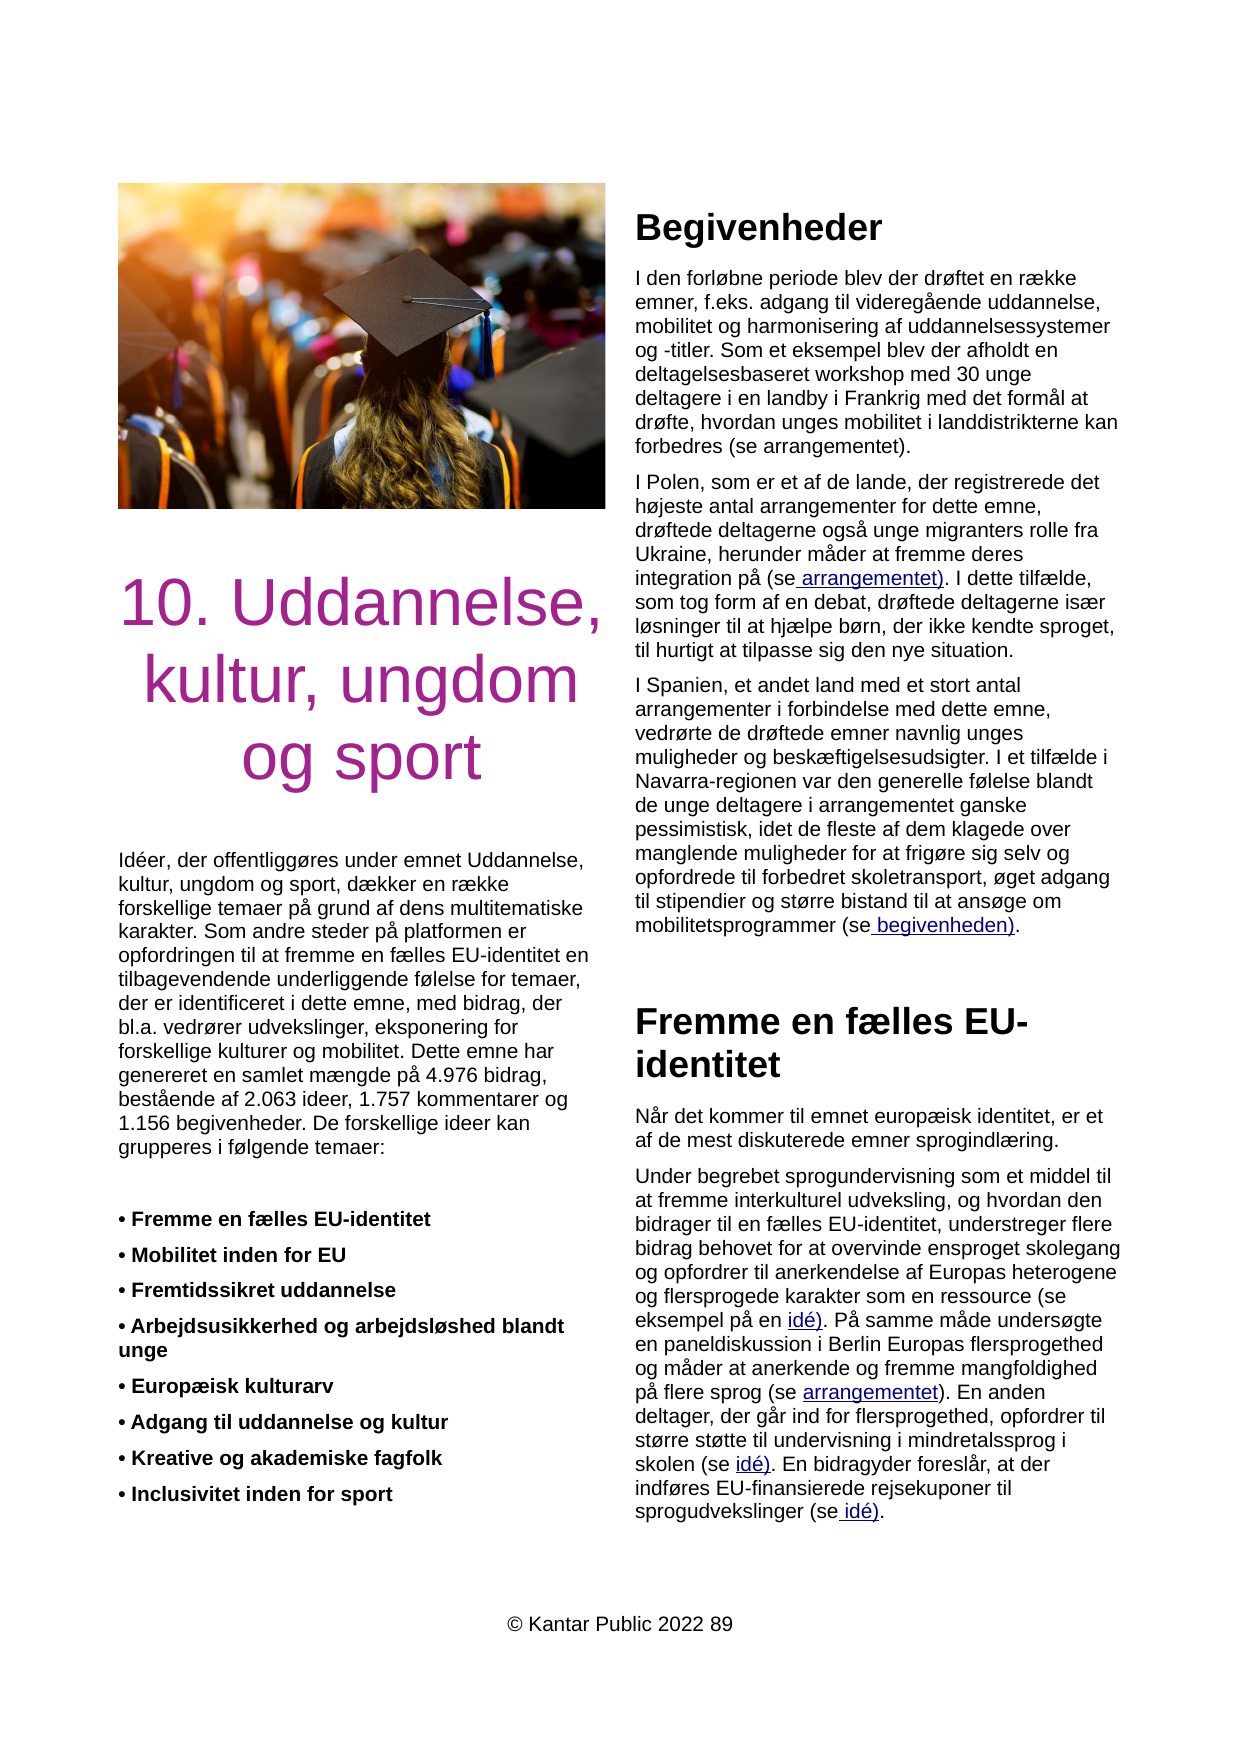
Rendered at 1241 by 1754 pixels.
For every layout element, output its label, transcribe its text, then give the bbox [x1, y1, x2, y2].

subtitle 10. Uddannelse, kultur, ungdom og sport [118, 563, 605, 793]
subtitle Begivenheder [635, 205, 1122, 248]
picture [118, 183, 606, 509]
text Idéer, der offentliggøres under emnet Uddannelse, kultur, ungdom og sport, dækker en række forskellige temaer på grund af dens multitematiske karakter. Som andre steder på platformen er opfordringen til at fremme en fælles EU-identitet en tilbagevendende underliggende følelse for temaer, der er identificeret i dette emne, med bidrag, der bl.a. vedrører udvekslinger, eksponering for forskellige kulturer og mobilitet. Dette emne har genereret en samlet mængde på 4.976 bidrag, bestående af 2.063 ideer, 1.757 kommentarer og 1.156 begivenheder. De forskellige ideer kan grupperes i følgende temaer: [118, 847, 605, 1159]
text • Europæisk kulturarv [118, 1374, 605, 1398]
text • Inclusivitet inden for sport [118, 1481, 605, 1505]
text I Polen, som er et af de lande, der registrerede det højeste antal arrangementer for dette emne, drøftede deltagerne også unge migranters rolle fra Ukraine, herunder måder at fremme deres integration på (se arrangementet). I dette tilfælde, som tog form af en debat, drøftede deltagerne især løsninger til at hjælpe børn, der ikke kendte sproget, til hurtigt at tilpasse sig den nye situation. [635, 470, 1122, 661]
text • Fremme en fælles EU-identitet [118, 1207, 605, 1231]
subtitle Fremme en fælles EU-identitet [635, 999, 1122, 1086]
text Når det kommer til emnet europæisk identitet, er et af de mest diskuterede emner sprogindlæring. [635, 1104, 1122, 1152]
text • Fremtidssikret uddannelse [118, 1278, 605, 1302]
text • Adgang til uddannelse og kultur [118, 1410, 605, 1434]
text I Spanien, et andet land med et stort antal arrangementer i forbindelse med dette emne, vedrørte de drøftede emner navnlig unges muligheder og beskæftigelsesudsigter. I et tilfælde i Navarra-regionen var den generelle følelse blandt de unge deltagere i arrangementet ganske pessimistisk, idet de fleste af dem klagede over manglende muligheder for at frigøre sig selv og opfordrede til forbedret skoletransport, øget adgang til stipendier og større bistand til at ansøge om mobilitetsprogrammer (se begivenheden). [635, 673, 1122, 937]
text • Kreative og akademiske fagfolk [118, 1446, 605, 1469]
text • Mobilitet inden for EU [118, 1242, 605, 1266]
text • Arbejdsusikkerhed og arbejdsløshed blandt unge [118, 1314, 605, 1362]
text I den forløbne periode blev der drøftet en række emner, f.eks. adgang til videregående uddannelse, mobilitet og harmonisering af uddannelsessystemer og -titler. Som et eksempel blev der afholdt en deltagelsesbaseret workshop med 30 unge deltagere i en landby i Frankrig med det formål at drøfte, hvordan unges mobilitet i landdistrikterne kan forbedres (se arrangementet). [635, 266, 1122, 458]
text Under begrebet sprogundervisning som et middel til at fremme interkulturel udveksling, og hvordan den bidrager til en fælles EU-identitet, understreger flere bidrag behovet for at overvinde ensproget skolegang og opfordrer til anerkendelse af Europas heterogene og flersprogede karakter som en ressource (se eksempel på en idé). På samme måde undersøgte en paneldiskussion i Berlin Europas flersprogethed og måder at anerkende og fremme mangfoldighed på flere sprog (se arrangementet). En anden deltager, der går ind for flersprogethed, opfordrer til større støtte til undervisning i mindretalssprog i skolen (se idé). En bidragyder foreslår, at der indføres EU-finansierede rejsekuponer til sprogudvekslinger (se idé). [635, 1164, 1122, 1523]
